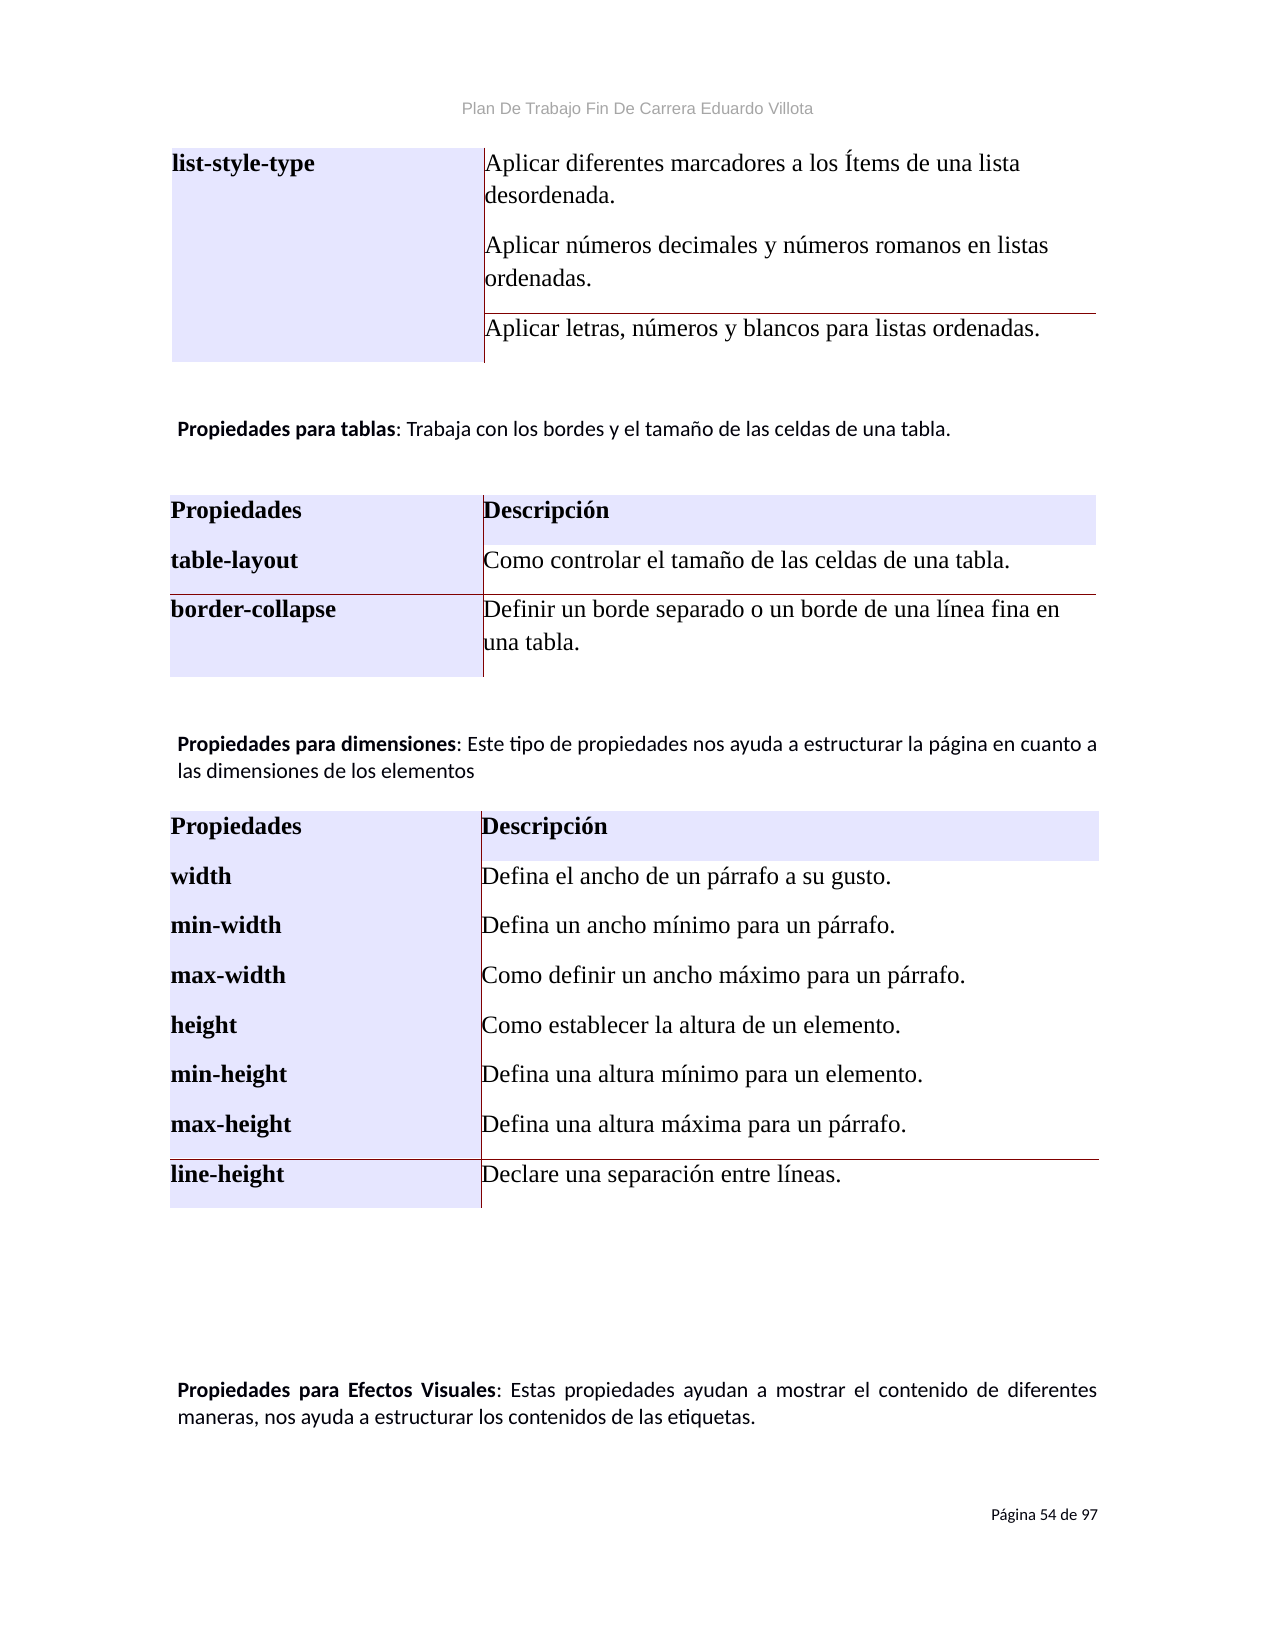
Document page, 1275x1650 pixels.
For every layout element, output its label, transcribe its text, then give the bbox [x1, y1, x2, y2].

table_cell max-height [170, 1109, 481, 1158]
table_cell Aplicar números decimales y números romanos en listas ordenadas. [485, 230, 1096, 313]
table_header Propiedades [170, 495, 483, 545]
table_cell border-collapse [170, 595, 483, 677]
table_cell Definir un borde separado o un borde de una línea fina en una tabla. [484, 595, 1096, 677]
table_cell max-width [170, 960, 481, 1010]
table_cell width [170, 861, 481, 911]
table_cell Defina una altura mínimo para un elemento. [482, 1059, 1099, 1109]
table_header Descripción [482, 811, 1099, 861]
table_cell Declare una separación entre líneas. [482, 1160, 1099, 1208]
text Propiedades para Efectos Visuales: Estas propiedades ayudan a mostrar el contenido de diferentes maneras, nos ayuda a estructurar los contenidos de las etiquetas. [177, 1376, 1098, 1430]
text Propiedades para dimensiones: Este tipo de propiedades nos ayuda a estructurar la página en cuanto a las dimensiones de los elementos [177, 730, 1098, 783]
table_cell height [170, 1010, 481, 1059]
table_header Propiedades [170, 811, 481, 861]
table_cell list-style-type [172, 148, 484, 362]
table_cell Aplicar diferentes marcadores a los Ítems de una lista desordenada. [485, 148, 1096, 230]
table_cell table-layout [170, 545, 483, 594]
table_cell min-height [170, 1059, 481, 1109]
table_cell Defina una altura máxima para un párrafo. [482, 1109, 1099, 1158]
table_cell Defina un ancho mínimo para un párrafo. [482, 911, 1099, 960]
table_cell Defina el ancho de un párrafo a su gusto. [482, 861, 1099, 911]
table_cell Aplicar letras, números y blancos para listas ordenadas. [485, 314, 1096, 362]
table_cell Como establecer la altura de un elemento. [482, 1010, 1099, 1059]
table_cell Como definir un ancho máximo para un párrafo. [482, 960, 1099, 1010]
table_cell line-height [170, 1160, 481, 1208]
table_header Descripción [484, 495, 1096, 545]
table_cell min-width [170, 911, 481, 960]
table_cell Como controlar el tamaño de las celdas de una tabla. [484, 545, 1096, 594]
text Propiedades para tablas: Trabaja con los bordes y el tamaño de las celdas de una tabla. [177, 416, 1098, 442]
